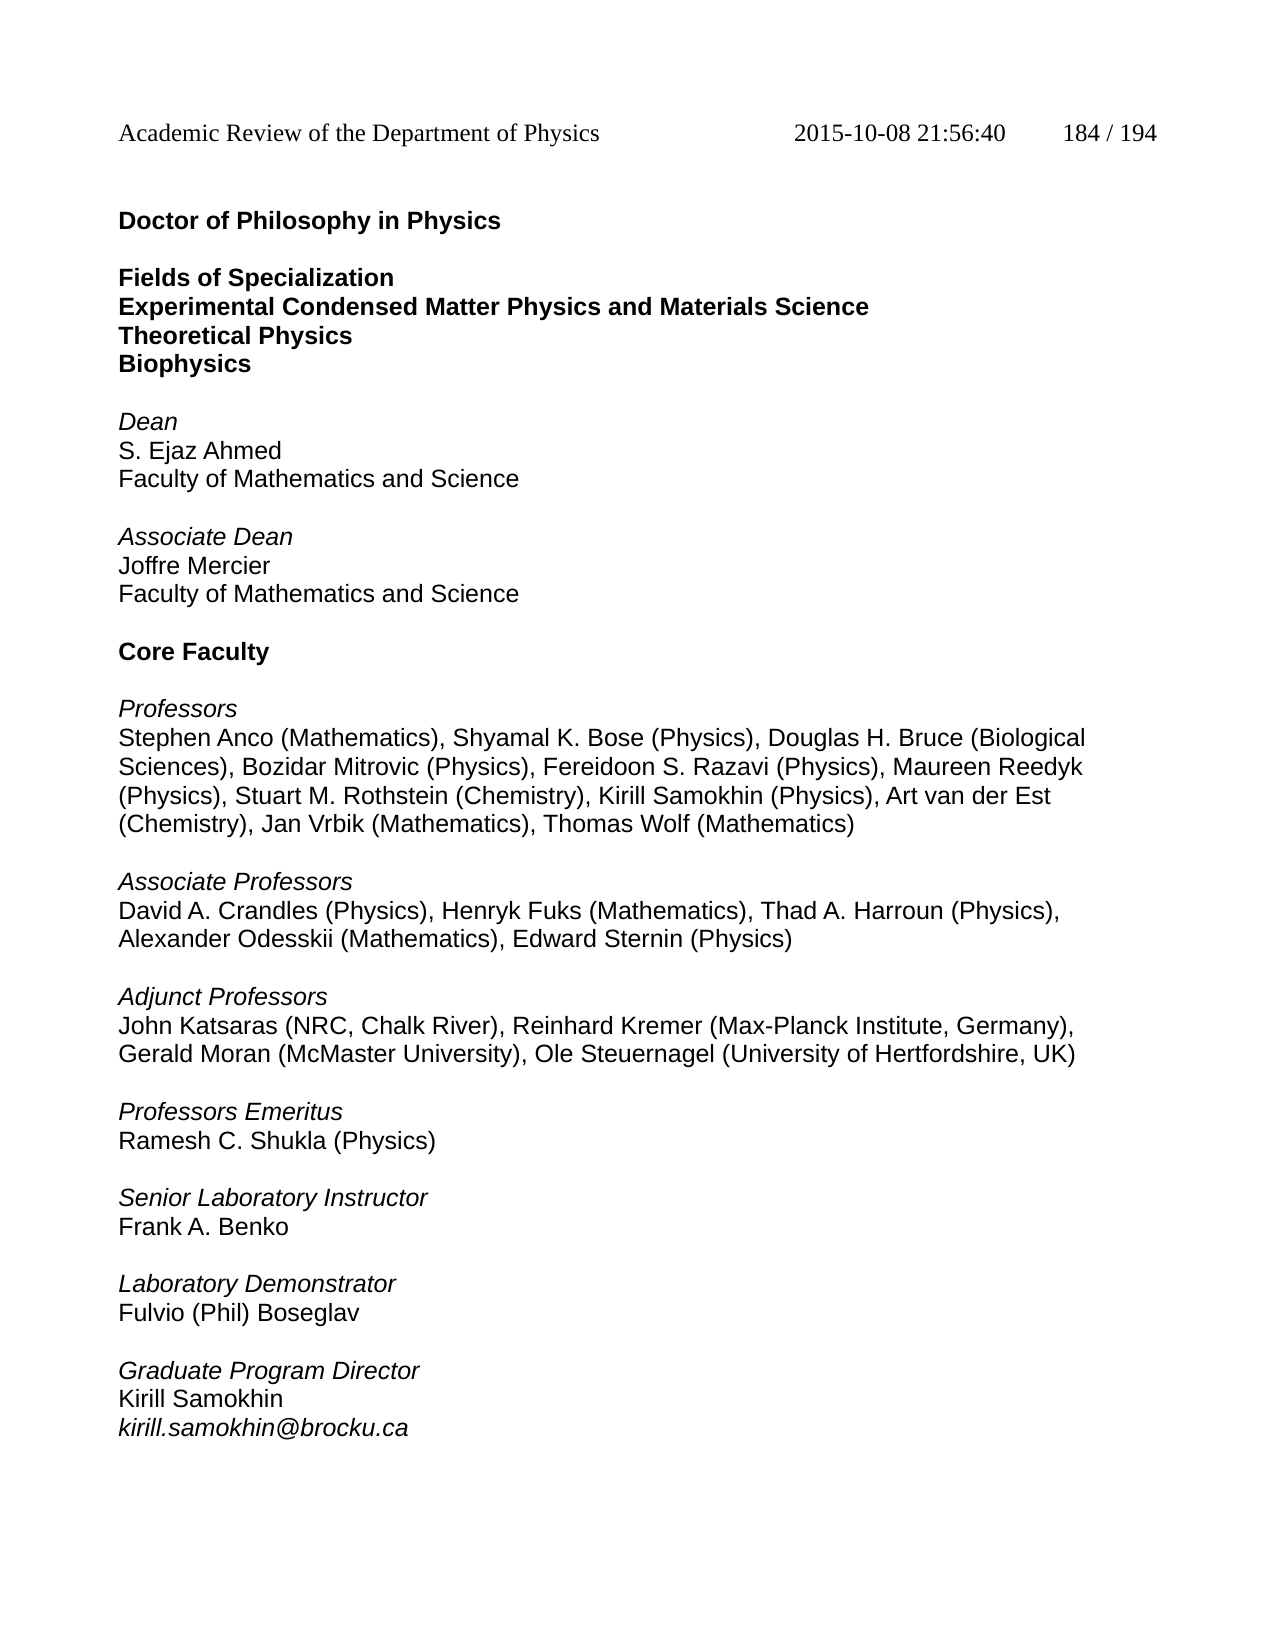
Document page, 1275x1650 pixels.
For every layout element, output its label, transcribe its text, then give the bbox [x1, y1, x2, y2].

text Doctor of Philosophy in Physics Fields of Specialization Experimental Condensed Matter Physics and Materials Science Theoretical Physics Biophysics Dean S. Ejaz Ahmed Faculty of Mathematics and Science Associate Dean Joffre Mercier Faculty of Mathematics and Science Core Faculty Professors Stephen Anco (Mathematics), Shyamal K. Bose (Physics), Douglas H. Bruce (Biological Sciences), Bozidar Mitrovic (Physics), Fereidoon S. Razavi (Physics), Maureen Reedyk (Physics), Stuart M. Rothstein (Chemistry), Kirill Samokhin (Physics), Art van der Est (Chemistry), Jan Vrbik (Mathematics), Thomas Wolf (Mathematics) Associate Professors David A. Crandles (Physics), Henryk Fuks (Mathematics), Thad A. Harroun (Physics), Alexander Odesskii (Mathematics), Edward Sternin (Physics) Adjunct Professors John Katsaras (NRC, Chalk River), Reinhard Kremer (Max-Planck Institute, Germany), Gerald Moran (McMaster University), Ole Steuernagel (University of Hertfordshire, UK) Professors Emeritus Ramesh C. Shukla (Physics) Senior Laboratory Instructor Frank A. Benko Laboratory Demonstrator Fulvio (Phil) Boseglav Graduate Program Director Kirill Samokhin kirill.samokhin@brocku.ca [118, 177, 1157, 1442]
